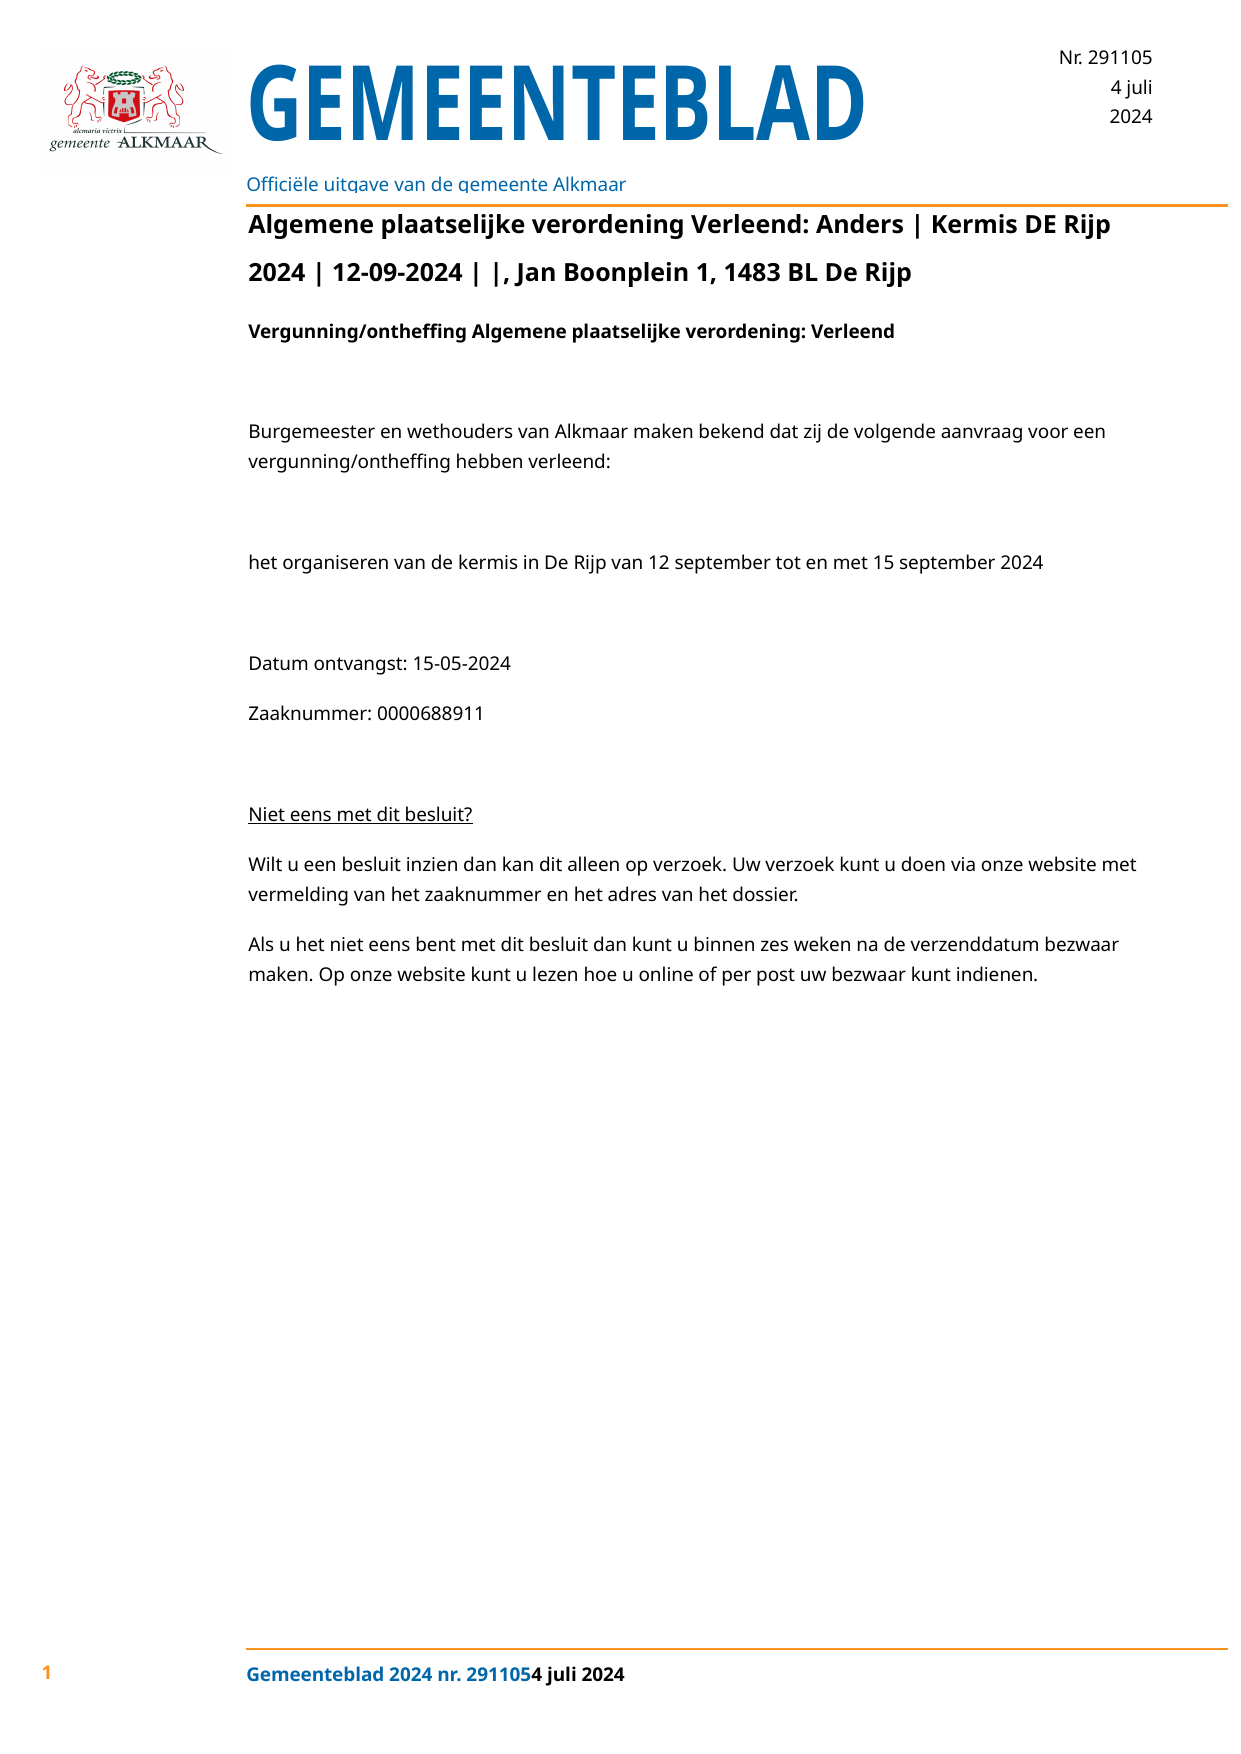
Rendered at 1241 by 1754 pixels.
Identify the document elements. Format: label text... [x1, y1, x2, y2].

text Niet eens met dit besluit? [248, 801, 1152, 827]
text Datum ontvangst: 15-05-2024 [248, 650, 1152, 676]
text Als u het niet eens bent met dit besluit dan kunt u binnen zes weken na de verzenddatum bezwaar maken. Op onze website kunt u lezen hoe u online of per post uw bezwaar kunt indienen. [248, 932, 1152, 987]
text Algemene plaatselijke verordening Verleend: Anders | Kermis DE Rijp 2024 | 12-09-2024 | |, Jan Boonplein 1, 1483 BL De Rijp [248, 207, 1152, 288]
picture [41, 47, 231, 172]
text Zaaknummer: 0000688911 [248, 700, 1152, 726]
text het organiseren van de kermis in De Rijp van 12 september tot en met 15 september 2024 [248, 549, 1152, 575]
text Vergunning/ontheffing Algemene plaatselijke verordening: Verleend [248, 318, 1152, 344]
text Burgemeester en wethouders van Alkmaar maken bekend dat zij de volgende aanvraag voor een vergunning/ontheffing hebben verleend: [248, 419, 1152, 474]
text Wilt u een besluit inzien dan kan dit alleen op verzoek. Uw verzoek kunt u doen via onze website met vermelding van het zaaknummer en het adres van het dossier. [248, 852, 1152, 907]
